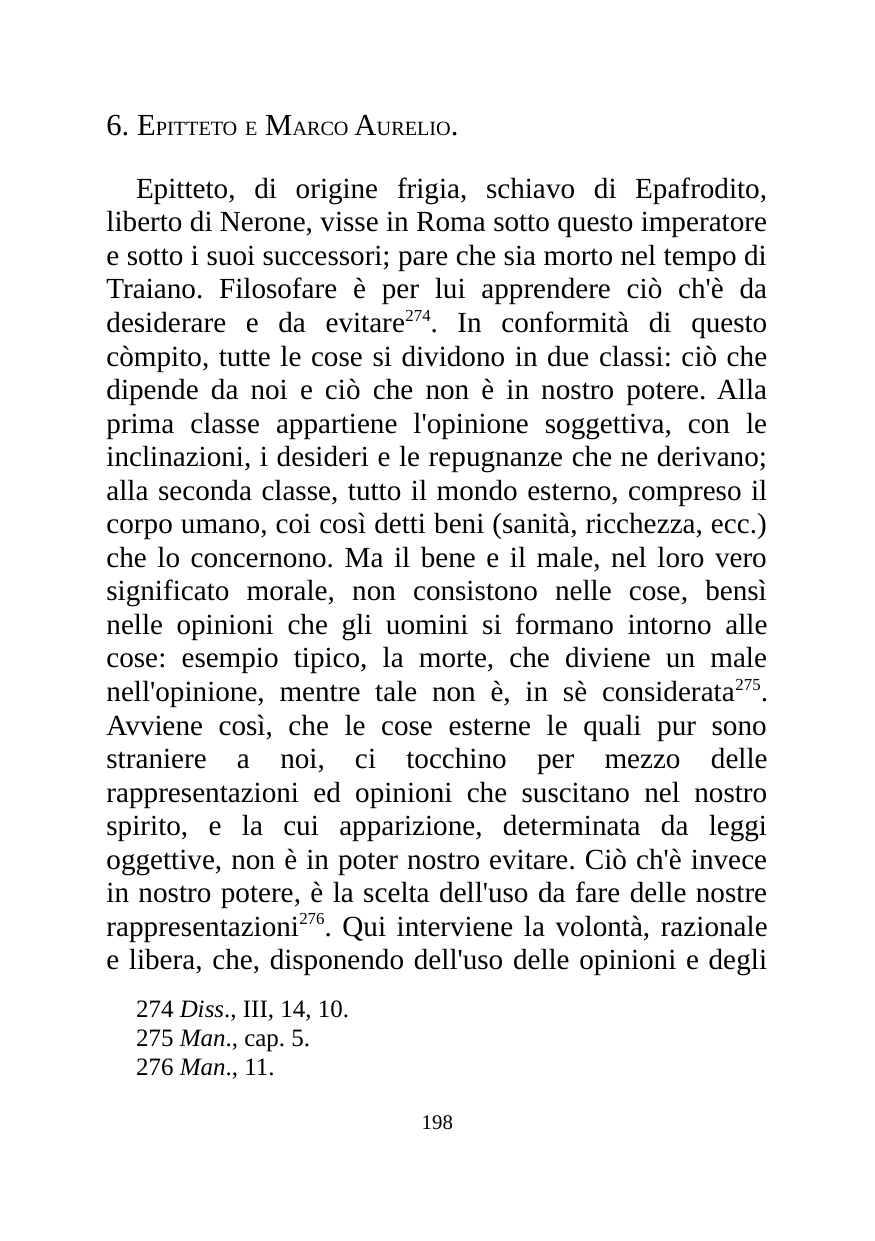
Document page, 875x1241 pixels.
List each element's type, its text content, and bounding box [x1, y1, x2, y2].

subtitle 6. Epitteto e Marco Aurelio. [106, 106, 768, 142]
text Man., 11. [106, 1052, 768, 1080]
text Epitteto, di origine frigia, schiavo di Epafrodito, liberto di Nerone, visse in Roma sotto questo imperatore e sotto i suoi successori; pare che sia morto nel tempo di Traiano. Filosofare è per lui apprendere ciò ch'è da desiderare e da evitare. In conformità di questo còmpito, tutte le cose si dividono in due classi: ciò che dipende da noi e ciò che non è in nostro potere. Alla prima classe appartiene l'opinione soggettiva, con le inclinazioni, i desideri e le repugnanze che ne derivano; alla seconda classe, tutto il mondo esterno, compreso il corpo umano, coi così detti beni (sanità, ricchezza, ecc.) che lo concernono. Ma il bene e il male, nel loro vero significato morale, non consistono nelle cose, bensì nelle opinioni che gli uomini si formano intorno alle cose: esempio tipico, la morte, che diviene un male nell'opinione, mentre tale non è, in sè considerata. Avviene così, che le cose esterne le quali pur sono straniere a noi, ci tocchino per mezzo delle rappresentazioni ed opinioni che suscitano nel nostro spirito, e la cui apparizione, determinata da leggi oggettive, non è in poter nostro evitare. Ciò ch'è invece in nostro potere, è la scelta dell'uso da fare delle nostre rappresentazioni. Qui interviene la volontà, razionale e libera, che, disponendo dell'uso delle opinioni e degli [106, 171, 768, 976]
text Diss., III, 14, 10. [106, 994, 768, 1023]
text Man., cap. 5. [106, 1023, 768, 1052]
